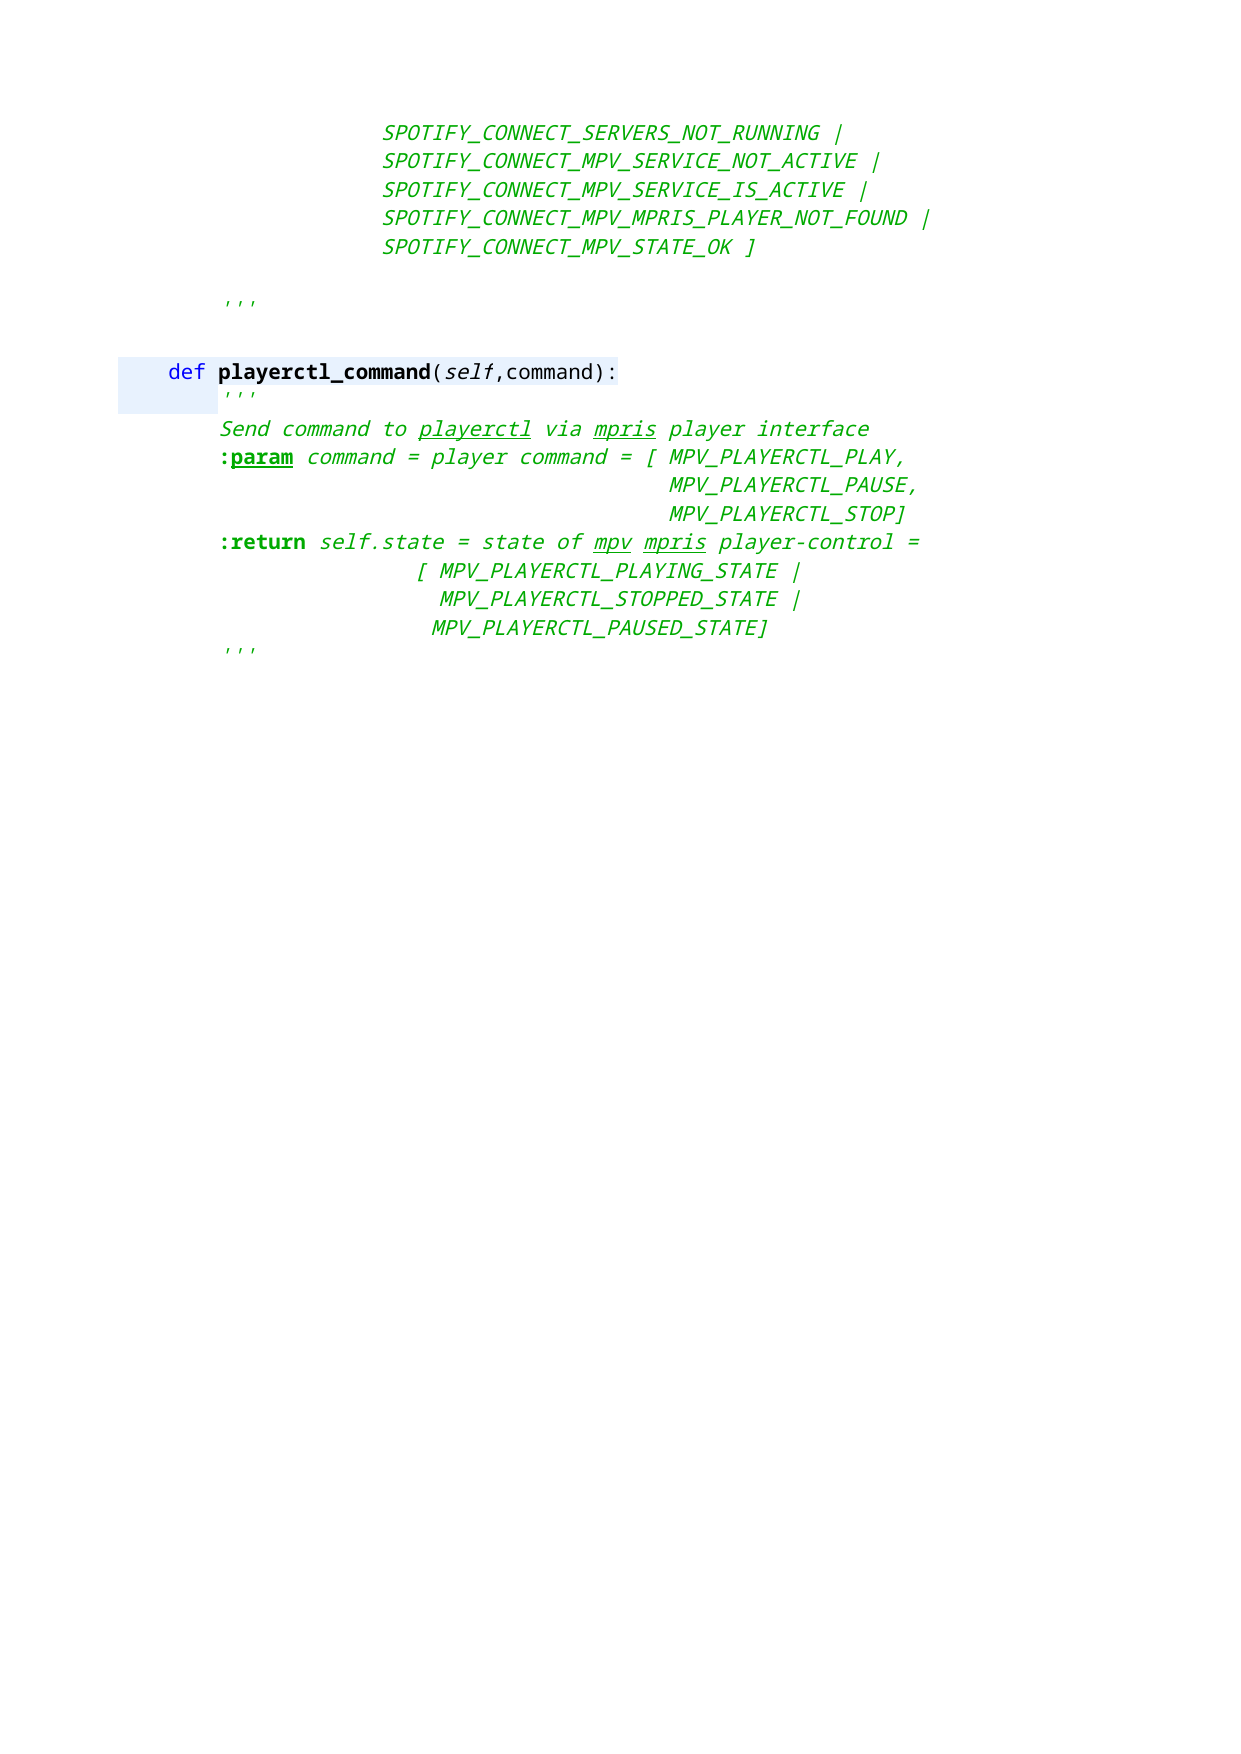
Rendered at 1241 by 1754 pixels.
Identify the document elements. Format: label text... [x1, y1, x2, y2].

text SPOTIFY_CONNECT_MPV_MPRIS_PLAYER_NOT_FOUND | [118, 203, 1122, 232]
text SPOTIFY_CONNECT_MPV_SERVICE_NOT_ACTIVE | [118, 147, 1122, 175]
text SPOTIFY_CONNECT_MPV_STATE_OK ] [118, 232, 1122, 260]
text def playerctl_command(self,command): [118, 357, 1122, 385]
text :return self.state = state of mpv mpris player-control = [ MPV_PLAYERCTL_PLAYING_STATE | MPV_PLAYERCTL_STOPPED_STATE | [118, 527, 1122, 613]
text ''' [118, 294, 1122, 323]
text MPV_PLAYERCTL_STOP] [118, 499, 1122, 527]
text SPOTIFY_CONNECT_SERVERS_NOT_RUNNING | [118, 118, 1122, 147]
text SPOTIFY_CONNECT_MPV_SERVICE_IS_ACTIVE | [118, 175, 1122, 203]
text MPV_PLAYERCTL_PAUSED_STATE] [118, 613, 1122, 641]
text Send command to playerctl via mpris player interface [118, 414, 1122, 442]
text ''' [118, 385, 1122, 414]
text :param command = player command = [ MPV_PLAYERCTL_PLAY, [118, 442, 1122, 471]
text ''' [118, 641, 1122, 670]
text MPV_PLAYERCTL_PAUSE, [118, 471, 1122, 499]
